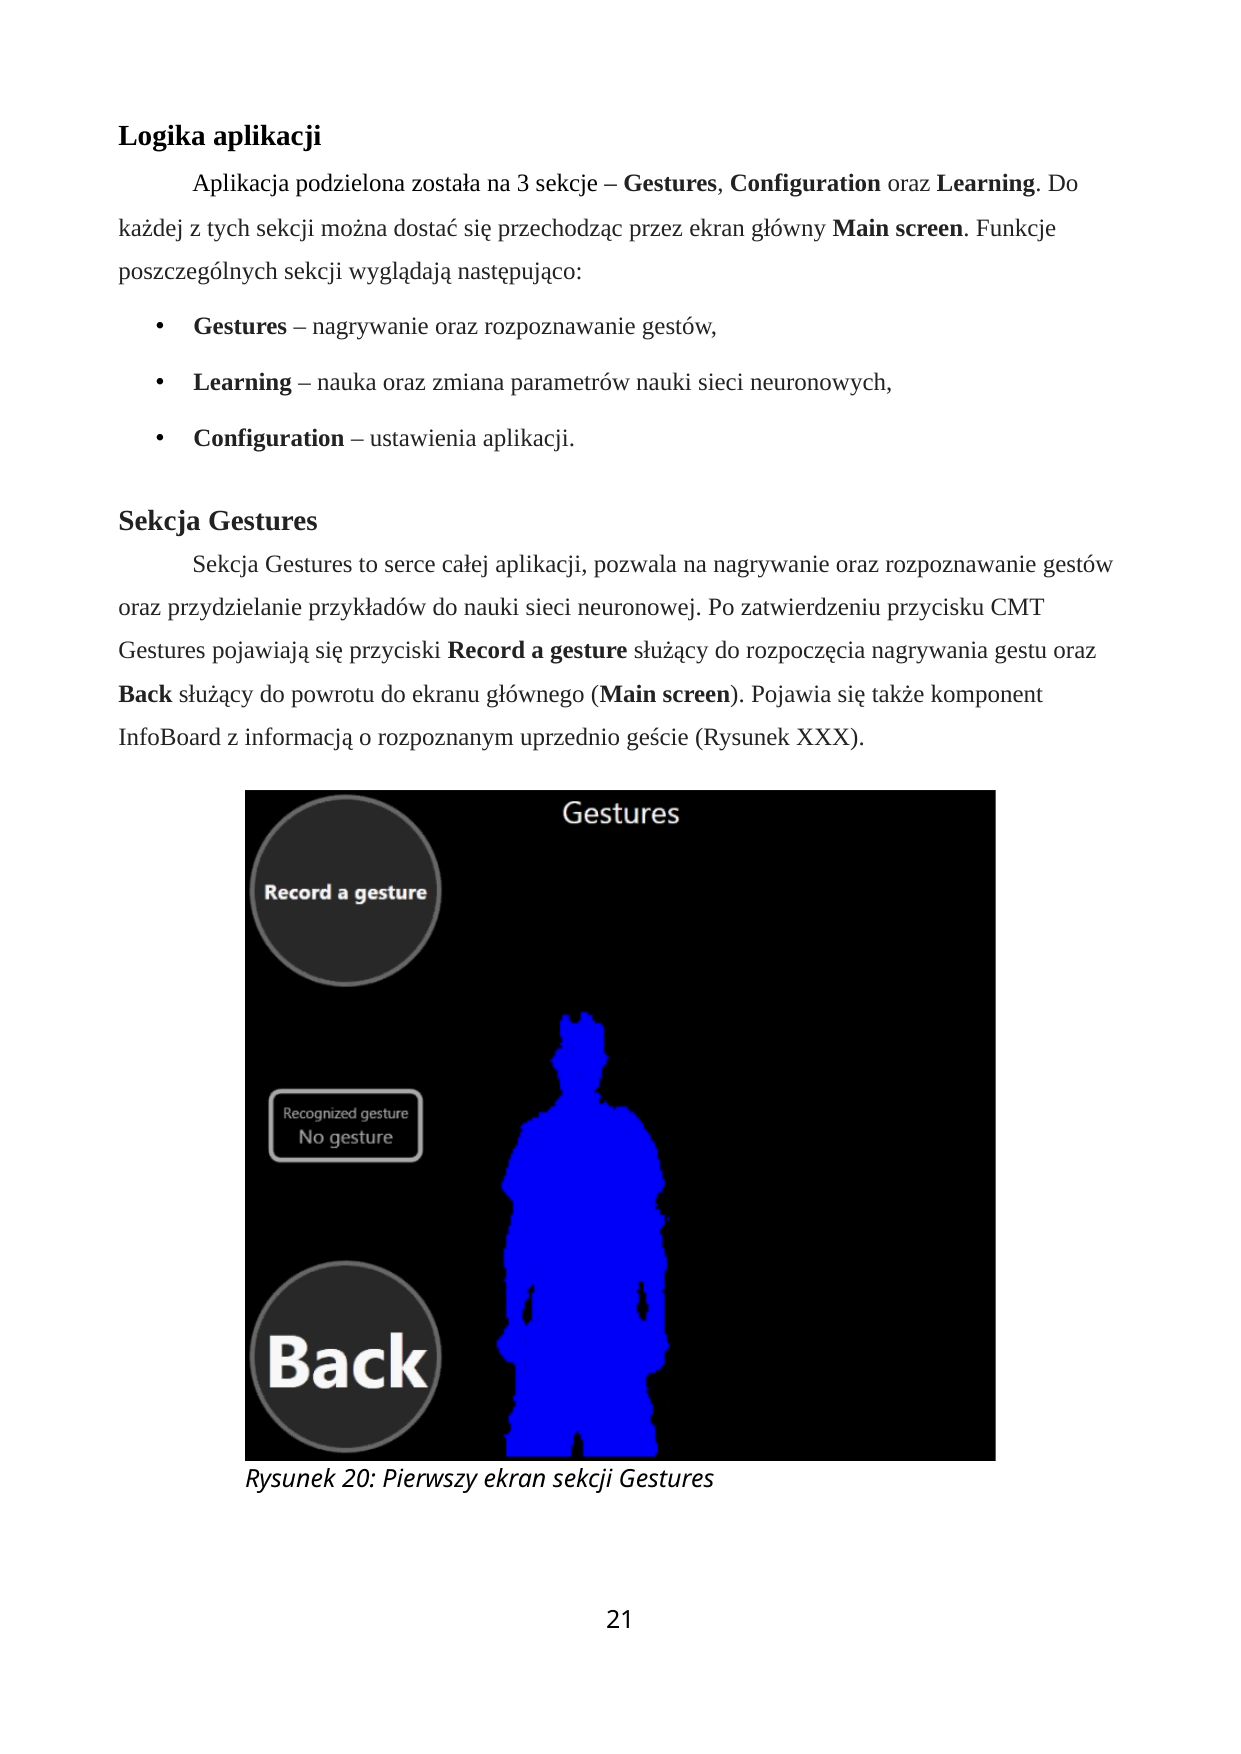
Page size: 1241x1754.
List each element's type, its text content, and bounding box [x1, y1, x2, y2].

text Aplikacja podzielona została na 3 sekcje – Gestures, Configuration oraz Learning. Do każdej z tych sekcji można dostać się przechodząc przez ekran główny Main screen. Funkcje poszczególnych sekcji wyglądają następująco: [118, 164, 1122, 284]
text Rysunek 20: Pierwszy ekran sekcji Gestures [245, 1461, 995, 1494]
text Sekcja Gestures [118, 503, 1122, 537]
picture [245, 790, 996, 1461]
list Configuration – ustawienia aplikacji. [156, 423, 1122, 451]
text Sekcja Gestures to serce całej aplikacji, pozwala na nagrywanie oraz rozpoznawanie gestów oraz przydzielanie przykładów do nauki sieci neuronowej. Po zatwierdzeniu przycisku CMT Gestures pojawiają się przyciski Record a gesture służący do rozpoczęcia nagrywania gestu oraz Back służący do powrotu do ekranu głównego (Main screen). Pojawia się także komponent InfoBoard z informacją o rozpoznanym uprzednio geście (Rysunek XXX). [118, 549, 1122, 751]
list Gestures – nagrywanie oraz rozpoznawanie gestów, [156, 311, 1122, 340]
list Learning – nauka oraz zmiana parametrów nauki sieci neuronowych, [156, 367, 1122, 396]
text Logika aplikacji [118, 118, 1122, 152]
